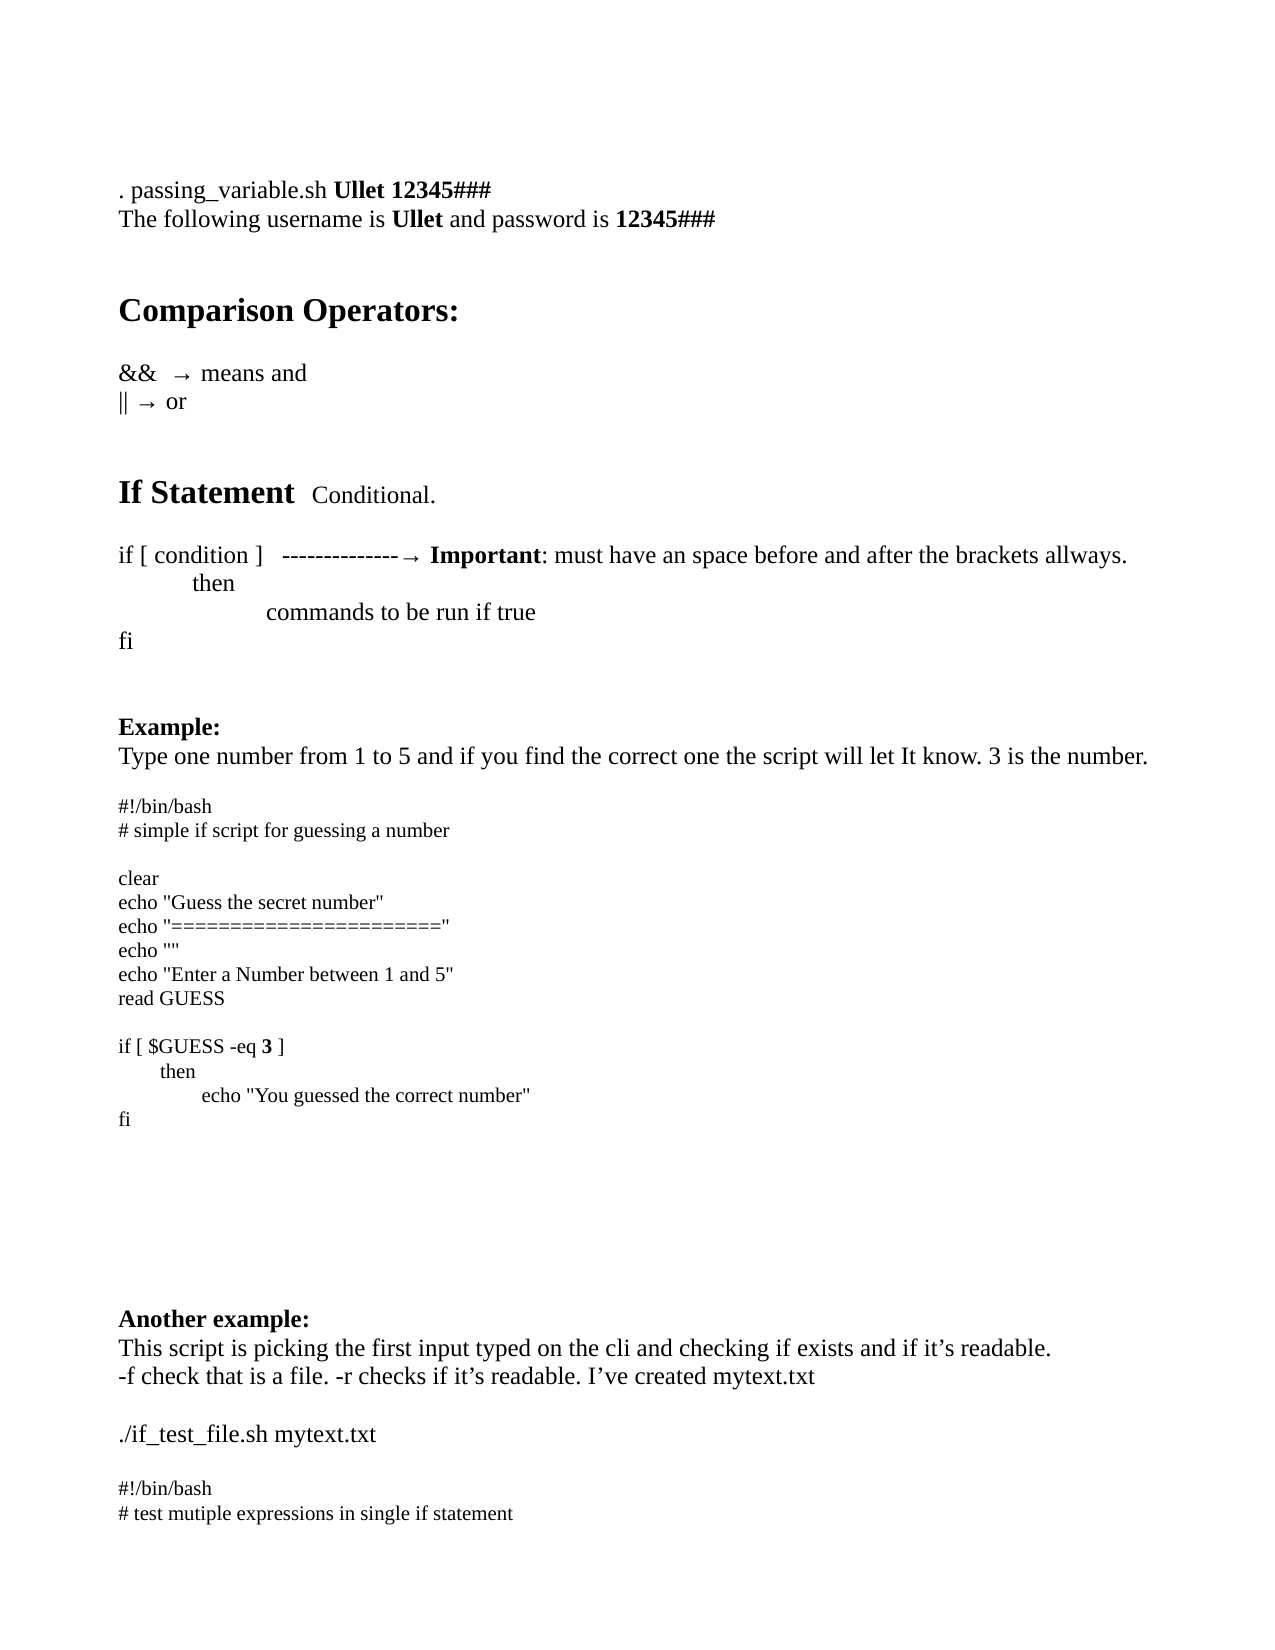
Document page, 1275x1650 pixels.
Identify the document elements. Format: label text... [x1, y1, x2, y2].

text If Statement Conditional. [118, 473, 1157, 511]
text fi [118, 1107, 1157, 1131]
text && → means and [118, 358, 1157, 386]
text Another example: [118, 1304, 1157, 1333]
text read GUESS [118, 986, 1157, 1010]
text commands to be run if true [118, 597, 1157, 626]
text Example: [118, 712, 1157, 741]
text echo "=======================" [118, 914, 1157, 938]
text fi [118, 626, 1157, 655]
text then [118, 568, 1157, 597]
text # test mutiple expressions in single if statement [118, 1500, 1157, 1524]
text . passing_variable.sh Ullet 12345### [118, 176, 1157, 204]
text if [ condition ] --------------→ Important: must have an space before and after the brackets allways. [118, 540, 1157, 568]
text || → or [118, 386, 1157, 415]
text echo "Guess the secret number" [118, 890, 1157, 914]
text This script is picking the first input typed on the cli and checking if exists and if it’s readable. [118, 1333, 1157, 1361]
text -f check that is a file. -r checks if it’s readable. I’ve created mytext.txt [118, 1361, 1157, 1390]
text The following username is Ullet and password is 12345### [118, 204, 1157, 233]
text ./if_test_file.sh mytext.txt [118, 1419, 1157, 1448]
text Comparison Operators: [118, 291, 1157, 329]
text # simple if script for guessing a number [118, 818, 1157, 842]
text echo "" [118, 938, 1157, 962]
text if [ $GUESS -eq 3 ] [118, 1034, 1157, 1058]
text #!/bin/bash [118, 1476, 1157, 1500]
text echo "Enter a Number between 1 and 5" [118, 962, 1157, 986]
text Type one number from 1 to 5 and if you find the correct one the script will let It know. 3 is the number. [118, 741, 1157, 770]
text echo "You guessed the correct number" [118, 1083, 1157, 1107]
text #!/bin/bash [118, 794, 1157, 818]
text clear [118, 866, 1157, 890]
text then [118, 1058, 1157, 1083]
